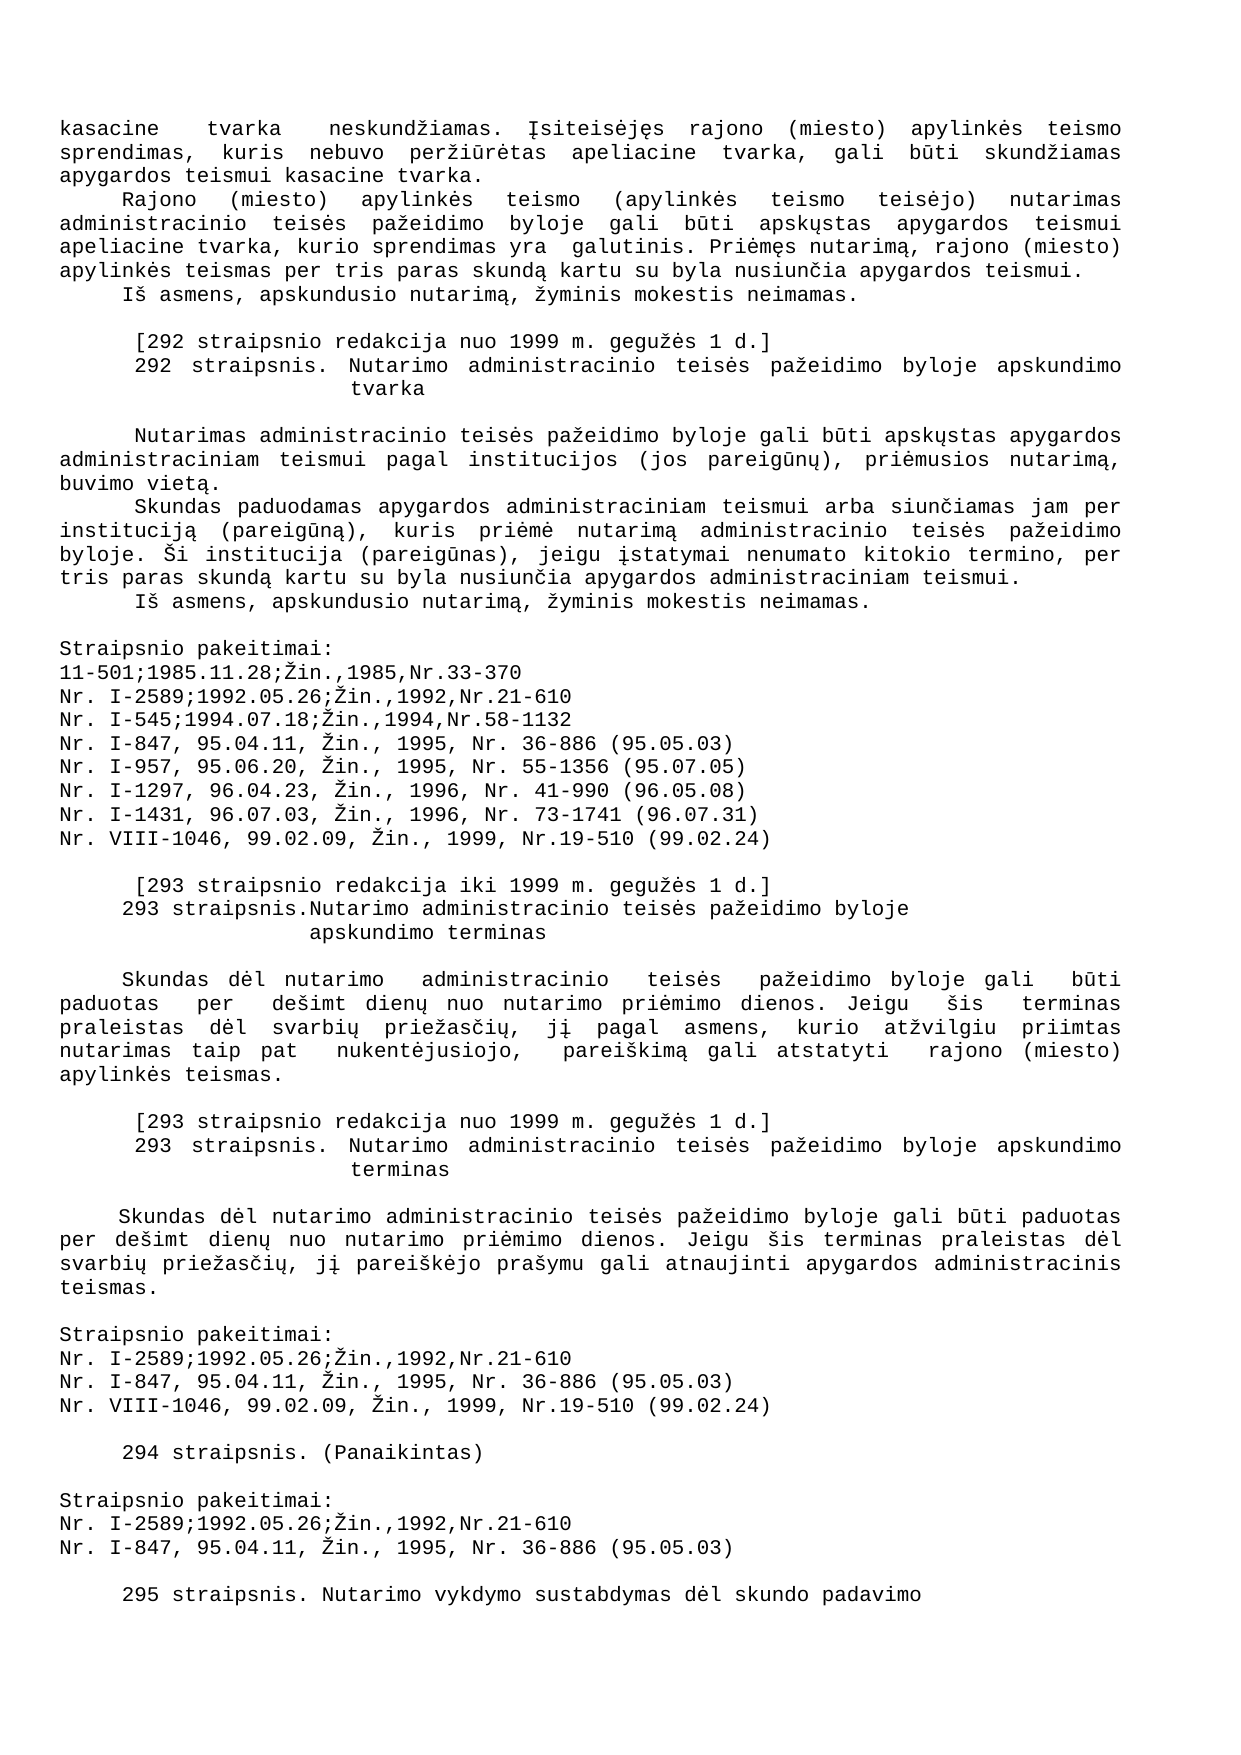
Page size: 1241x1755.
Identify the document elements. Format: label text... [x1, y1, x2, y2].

text Nr. VIII-1046, 99.02.09, Žin., 1999, Nr.19-510 (99.02.24) [59, 827, 1122, 851]
text Nutarimas administracinio teisės pažeidimo byloje gali būti apskųstas apygardos administraciniam teismui pagal institucijos (jos pareigūnų), priėmusios nutarimą, buvimo vietą. [59, 426, 1122, 496]
text Skundas paduodamas apygardos administraciniam teismui arba siunčiamas jam per instituciją (pareigūną), kuris priėmė nutarimą administracinio teisės pažeidimo byloje. Ši institucija (pareigūnas), jeigu įstatymai nenumato kitokio termino, per tris paras skundą kartu su byla nusiunčia apygardos administraciniam teismui. [59, 496, 1122, 591]
text apskundimo terminas [59, 922, 1122, 946]
text Straipsnio pakeitimai: [59, 1324, 1122, 1348]
text Nr. I-2589;1992.05.26;Žin.,1992,Nr.21-610 [59, 686, 1122, 709]
text Nr. VIII-1046, 99.02.09, Žin., 1999, Nr.19-510 (99.02.24) [59, 1395, 1122, 1419]
text Nr. I-1431, 96.07.03, Žin., 1996, Nr. 73-1741 (96.07.31) [59, 804, 1122, 827]
text Nr. I-847, 95.04.11, Žin., 1995, Nr. 36-886 (95.05.03) [59, 1537, 1122, 1561]
text 293 straipsnis. Nutarimo administracinio teisės pažeidimo byloje apskundimo terminas [134, 1135, 1122, 1182]
text Nr. I-957, 95.06.20, Žin., 1995, Nr. 55-1356 (95.07.05) [59, 757, 1122, 780]
text Rajono (miesto) apylinkės teismo (apylinkės teismo teisėjo) nutarimas administracinio teisės pažeidimo byloje gali būti apskųstas apygardos teismui apeliacine tvarka, kurio sprendimas yra galutinis. Priėmęs nutarimą, rajono (miesto) apylinkės teismas per tris paras skundą kartu su byla nusiunčia apygardos teismui. [59, 189, 1122, 284]
text 292 straipsnis. Nutarimo administracinio teisės pažeidimo byloje apskundimo tvarka [134, 354, 1122, 402]
text Straipsnio pakeitimai: [59, 1489, 1122, 1513]
text [293 straipsnio redakcija iki 1999 m. gegužės 1 d.] [59, 875, 1122, 898]
text [292 straipsnio redakcija nuo 1999 m. gegužės 1 d.] [59, 331, 1122, 354]
text Iš asmens, apskundusio nutarimą, žyminis mokestis neimamas. [59, 284, 1122, 307]
text 293 straipsnis.Nutarimo administracinio teisės pažeidimo byloje [59, 898, 1122, 922]
text Skundas dėl nutarimo administracinio teisės pažeidimo byloje gali būti paduotas per dešimt dienų nuo nutarimo priėmimo dienos. Jeigu šis terminas praleistas dėl svarbių priežasčių, jį pagal asmens, kurio atžvilgiu priimtas nutarimas taip pat nukentėjusiojo, pareiškimą gali atstatyti rajono (miesto) apylinkės teismas. [59, 969, 1122, 1088]
text Iš asmens, apskundusio nutarimą, žyminis mokestis neimamas. [59, 591, 1122, 615]
text Nr. I-847, 95.04.11, Žin., 1995, Nr. 36-886 (95.05.03) [59, 733, 1122, 757]
text Nr. I-2589;1992.05.26;Žin.,1992,Nr.21-610 [59, 1513, 1122, 1537]
text Nr. I-1297, 96.04.23, Žin., 1996, Nr. 41-990 (96.05.08) [59, 780, 1122, 804]
text 11-501;1985.11.28;Žin.,1985,Nr.33-370 [59, 662, 1122, 686]
text Nr. I-545;1994.07.18;Žin.,1994,Nr.58-1132 [59, 709, 1122, 733]
text [293 straipsnio redakcija nuo 1999 m. gegužės 1 d.] [59, 1111, 1122, 1135]
text Nr. I-847, 95.04.11, Žin., 1995, Nr. 36-886 (95.05.03) [59, 1371, 1122, 1395]
text Skundas dėl nutarimo administracinio teisės pažeidimo byloje gali būti paduotas per dešimt dienų nuo nutarimo priėmimo dienos. Jeigu šis terminas praleistas dėl svarbių priežasčių, jį pareiškėjo prašymu gali atnaujinti apygardos administracinis teismas. [59, 1206, 1122, 1300]
text Straipsnio pakeitimai: [59, 638, 1122, 662]
text Nr. I-2589;1992.05.26;Žin.,1992,Nr.21-610 [59, 1348, 1122, 1371]
text 294 straipsnis. (Panaikintas) [59, 1442, 1122, 1466]
text 295 straipsnis. Nutarimo vykdymo sustabdymas dėl skundo padavimo [59, 1584, 1122, 1608]
text kasacine tvarka neskundžiamas. Įsiteisėjęs rajono (miesto) apylinkės teismo sprendimas, kuris nebuvo peržiūrėtas apeliacine tvarka, gali būti skundžiamas apygardos teismui kasacine tvarka. [59, 118, 1122, 189]
